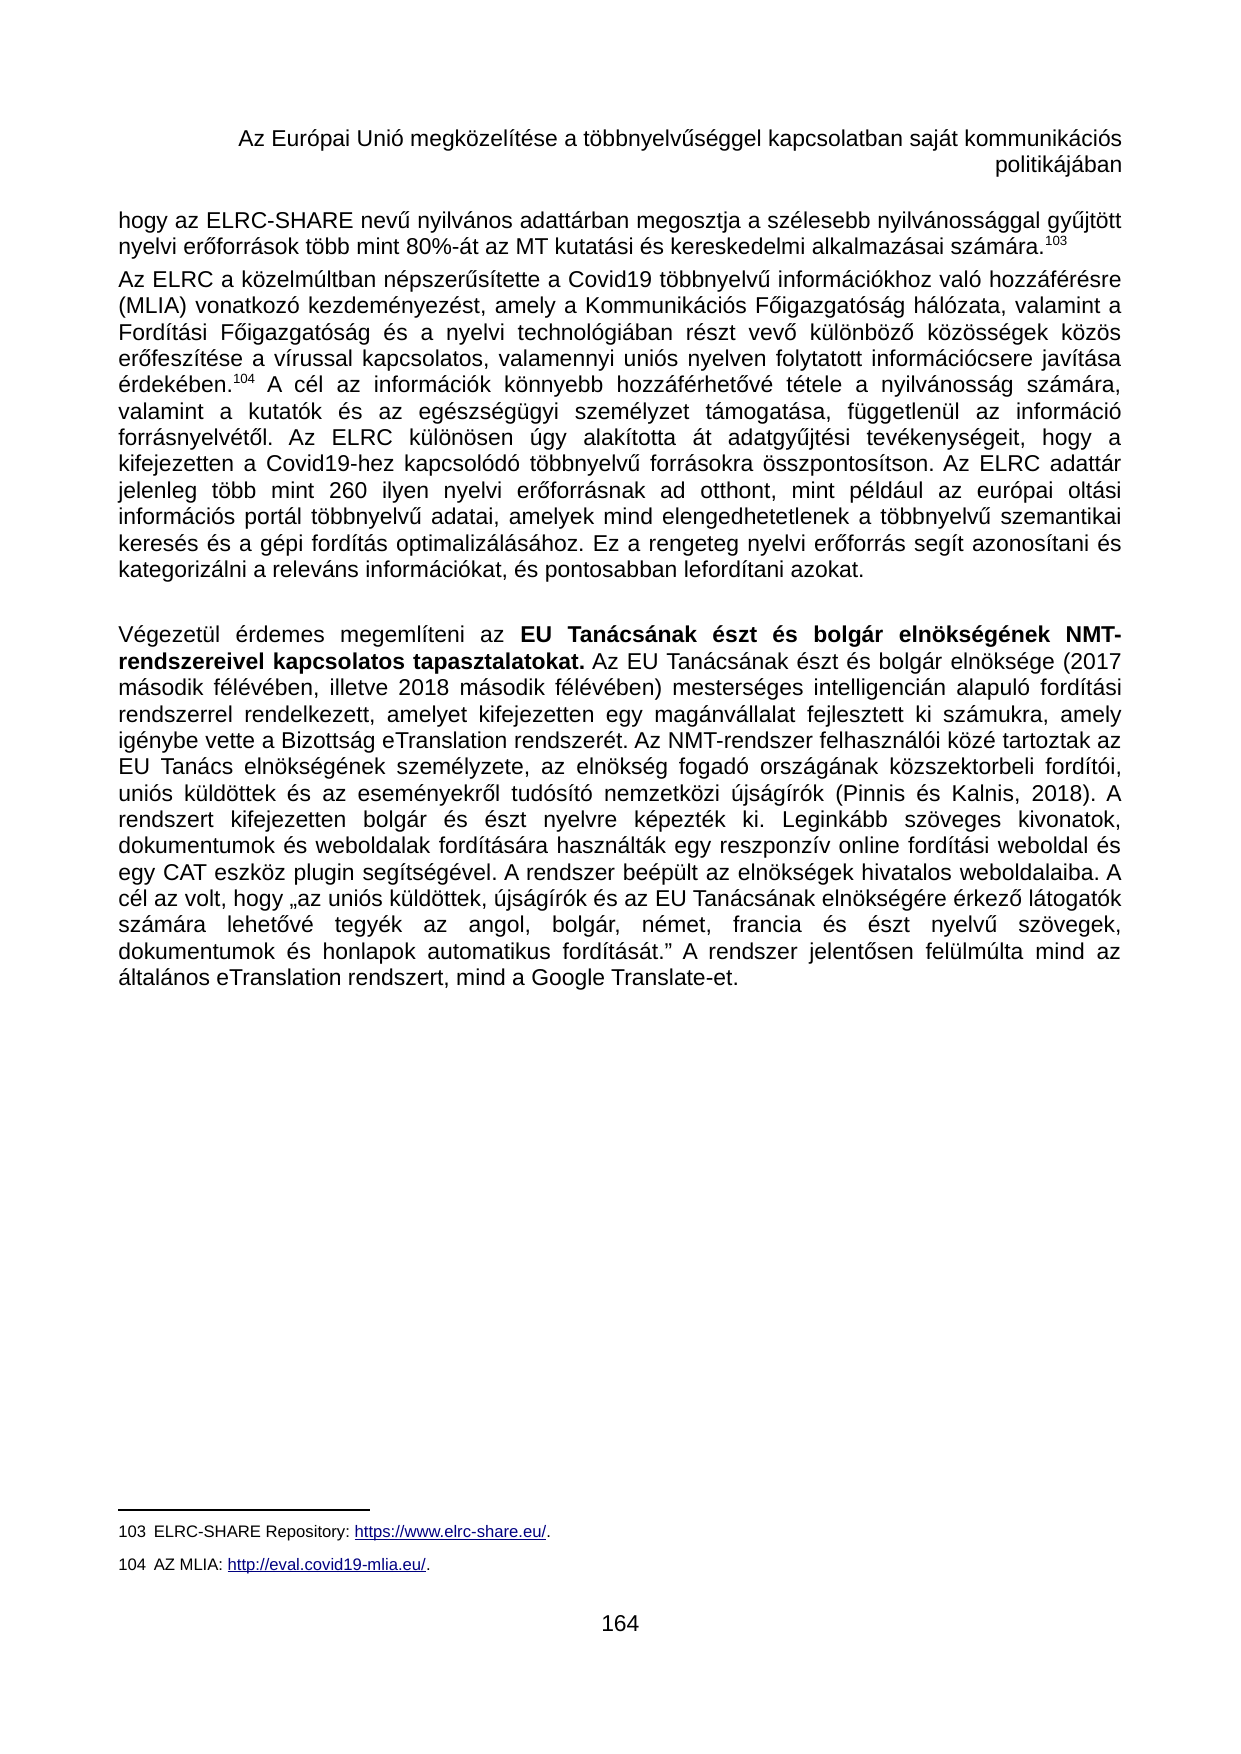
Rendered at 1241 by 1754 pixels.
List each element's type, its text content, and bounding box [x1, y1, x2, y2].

text ELRC-SHARE Repository: https://www.elrc-share.eu/. [118, 1522, 1122, 1541]
text AZ MLIA: http://eval.covid19-mlia.eu/. [118, 1554, 1122, 1573]
text Az ELRC a közelmúltban népszerűsítette a Covid19 többnyelvű információkhoz való hozzáférésre (MLIA) vonatkozó kezdeményezést, amely a Kommunikációs Főigazgatóság hálózata, valamint a Fordítási Főigazgatóság és a nyelvi technológiában részt vevő különböző közösségek közös erőfeszítése a vírussal kapcsolatos, valamennyi uniós nyelven folytatott információcsere javítása érdekében. A cél az információk könnyebb hozzáférhetővé tétele a nyilvánosság számára, valamint a kutatók és az egészségügyi személyzet támogatása, függetlenül az információ forrásnyelvétől. Az ELRC különösen úgy alakította át adatgyűjtési tevékenységeit, hogy a kifejezetten a Covid19-hez kapcsolódó többnyelvű forrásokra összpontosítson. Az ELRC adattár jelenleg több mint 260 ilyen nyelvi erőforrásnak ad otthont, mint például az európai oltási információs portál többnyelvű adatai, amelyek mind elengedhetetlenek a többnyelvű szemantikai keresés és a gépi fordítás optimalizálásához. Ez a rengeteg nyelvi erőforrás segít azonosítani és kategorizálni a releváns információkat, és pontosabban lefordítani azokat. [118, 266, 1122, 582]
text hogy az ELRC-SHARE nevű nyilvános adattárban megosztja a szélesebb nyilvánossággal gyűjtött nyelvi erőforrások több mint 80%-át az MT kutatási és kereskedelmi alkalmazásai számára. [118, 207, 1122, 259]
text Végezetül érdemes megemlíteni az EU Tanácsának észt és bolgár elnökségének NMT-rendszereivel kapcsolatos tapasztalatokat. Az EU Tanácsának észt és bolgár elnöksége (2017 második félévében, illetve 2018 második félévében) mesterséges intelligencián alapuló fordítási rendszerrel rendelkezett, amelyet kifejezetten egy magánvállalat fejlesztett ki számukra, amely igénybe vette a Bizottság eTranslation rendszerét. Az NMT-rendszer felhasználói közé tartoztak az EU Tanács elnökségének személyzete, az elnökség fogadó országának közszektorbeli fordítói, uniós küldöttek és az eseményekről tudósító nemzetközi újságírók (Pinnis és Kalnis, 2018). A rendszert kifejezetten bolgár és észt nyelvre képezték ki. Leginkább szöveges kivonatok, dokumentumok és weboldalak fordítására használták egy reszponzív online fordítási weboldal és egy CAT eszköz plugin segítségével. A rendszer beépült az elnökségek hivatalos weboldalaiba. A cél az volt, hogy „az uniós küldöttek, újságírók és az EU Tanácsának elnökségére érkező látogatók számára lehetővé tegyék az angol, bolgár, német, francia és észt nyelvű szövegek, dokumentumok és honlapok automatikus fordítását.” A rendszer jelentősen felülmúlta mind az általános eTranslation rendszert, mind a Google Translate-et. [118, 621, 1122, 990]
